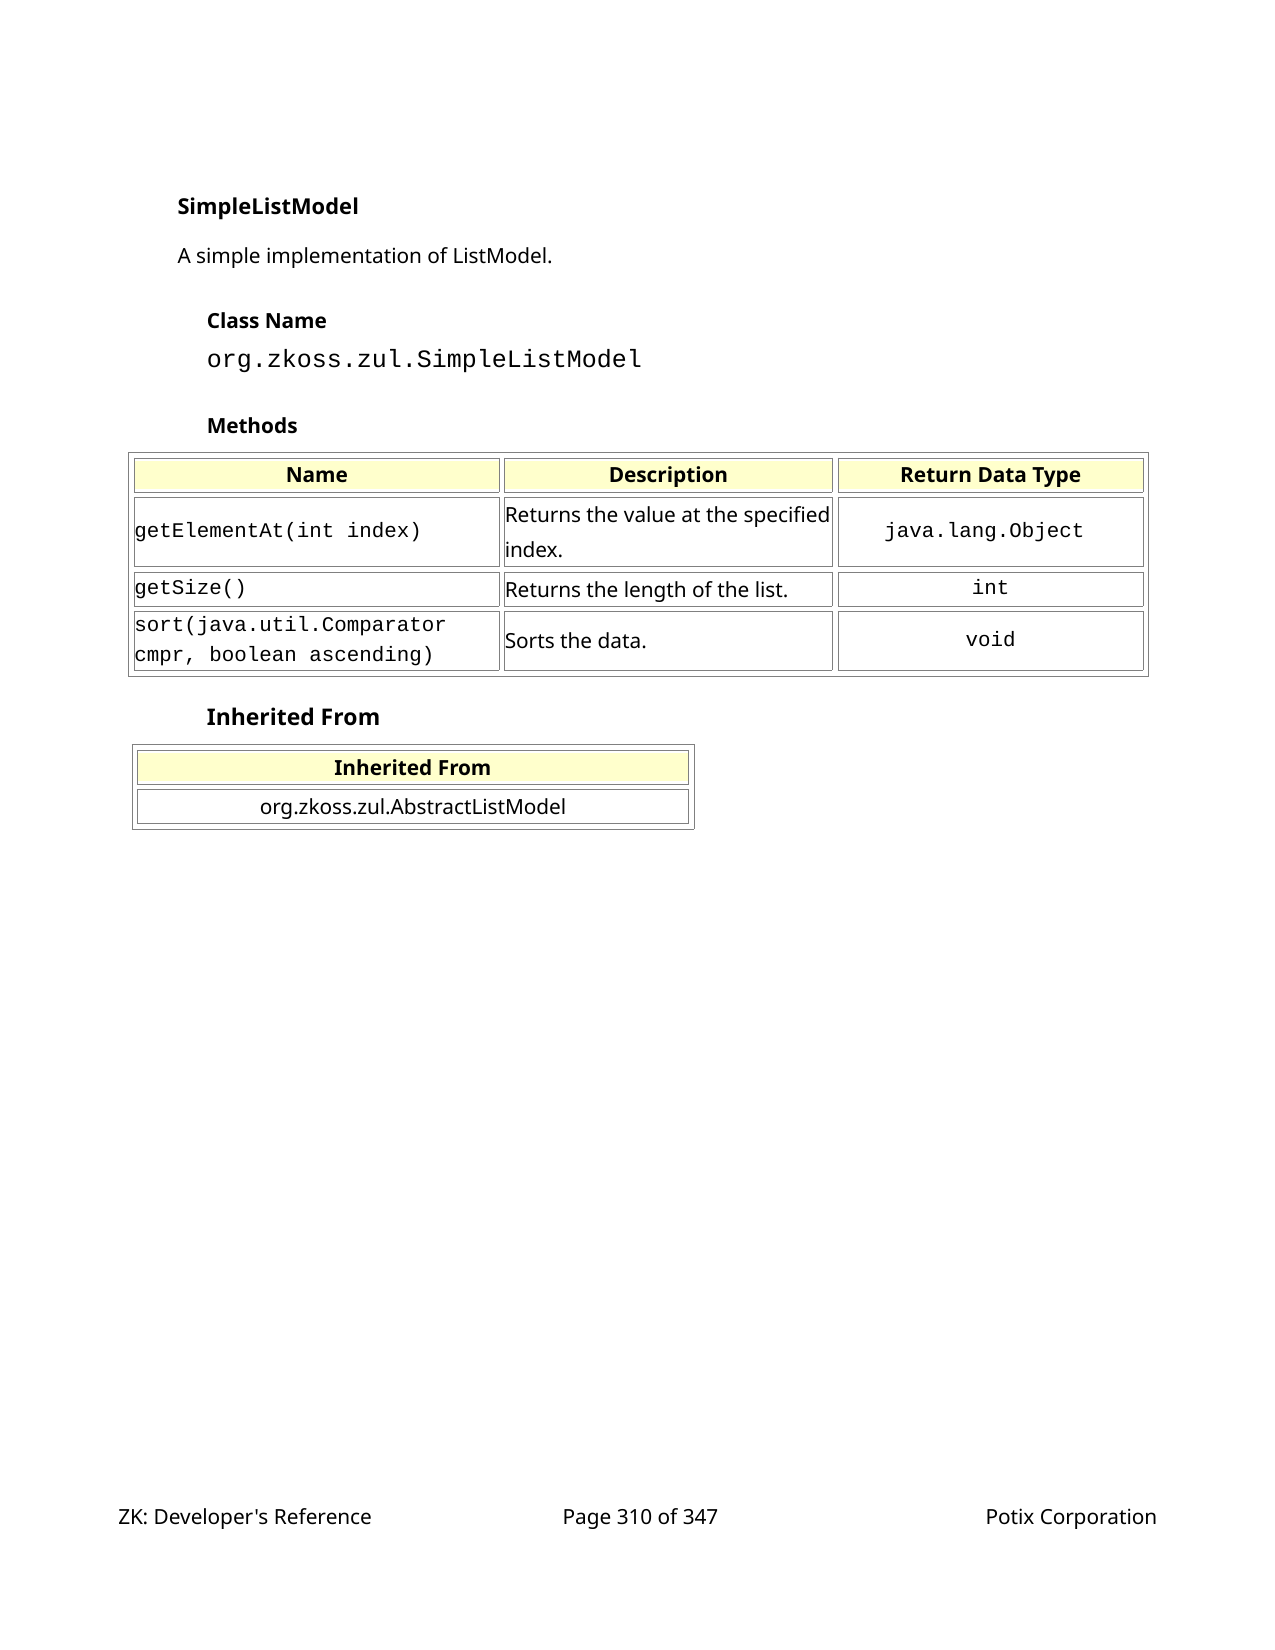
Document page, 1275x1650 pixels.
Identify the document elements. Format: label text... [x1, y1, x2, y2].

table_header Name [131, 453, 502, 492]
table_cell sort(java.util.Comparator cmpr, boolean ascending) [131, 606, 502, 670]
table_header Inherited From [134, 745, 691, 784]
table_cell void [835, 606, 1146, 670]
table_cell getElementAt(int index) [131, 492, 502, 566]
text A simple implementation of ListModel. [177, 241, 1157, 269]
table_cell Returns the length of the list. [502, 566, 835, 606]
table_header Description [502, 453, 835, 492]
table_cell java.lang.Object [835, 492, 1146, 566]
text org.zkoss.zul.SimpleListModel [207, 347, 1157, 375]
table_cell Returns the value at the specified index. [502, 492, 835, 566]
table_header Return Data Type [835, 453, 1146, 492]
subtitle SimpleListModel [177, 191, 1157, 221]
subtitle Methods [207, 412, 1157, 440]
table_cell org.zkoss.zul.AbstractListModel [134, 784, 691, 823]
subtitle Inherited From [207, 701, 1157, 732]
subtitle Class Name [207, 306, 1157, 334]
table_cell Sorts the data. [502, 606, 835, 670]
table_cell int [835, 566, 1146, 606]
table_cell getSize() [131, 566, 502, 606]
